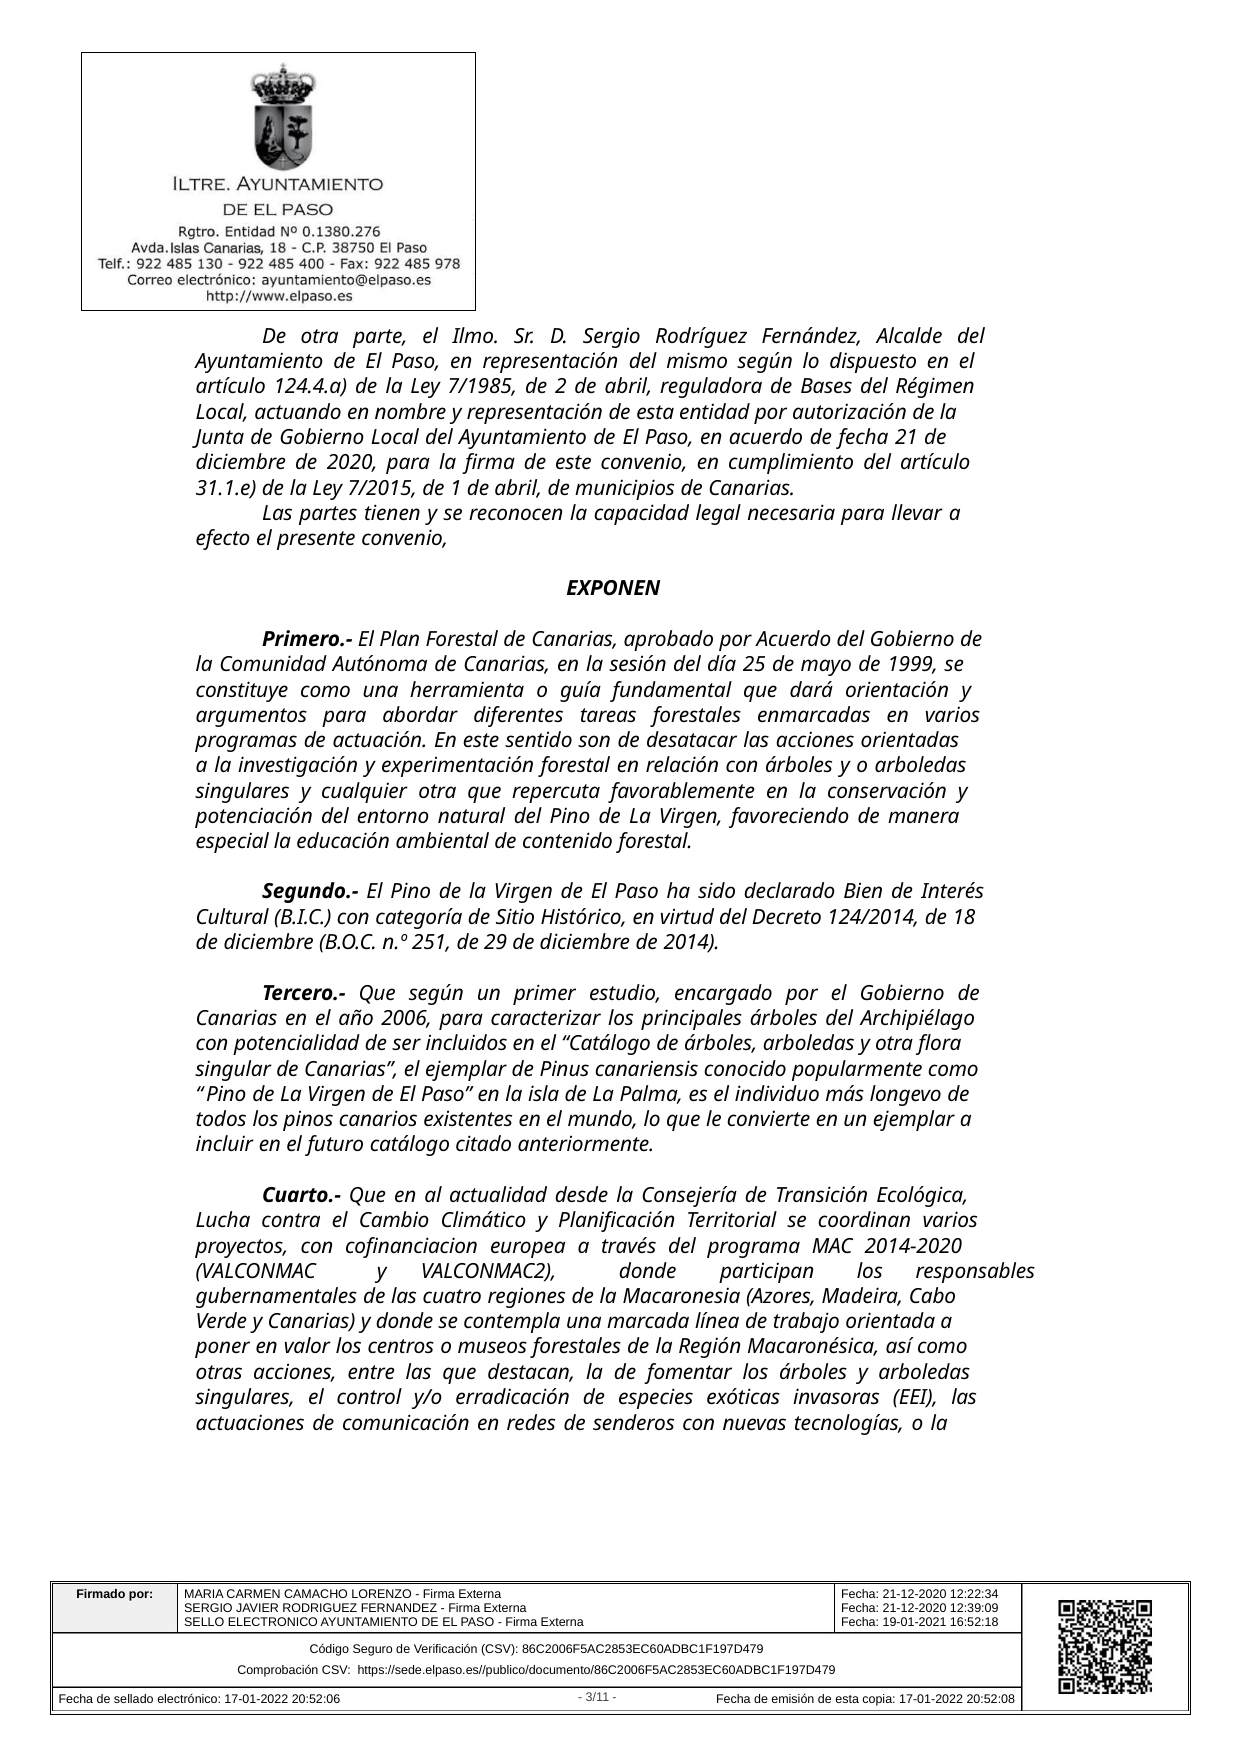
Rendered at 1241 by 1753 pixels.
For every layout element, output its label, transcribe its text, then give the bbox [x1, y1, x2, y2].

text Canarias en el año 2006, para caracterizar los principales árboles del Archipiélago [195, 1006, 1070, 1030]
text potenciación del entorno natural del Pino de La Virgen, favoreciendo de manera [195, 804, 1070, 828]
text Fecha: 21-12-2020 12:22:34 [841, 1587, 1022, 1601]
text artículo 124.4.a) de la Ley 7/1985, de 2 de abril, reguladora de Bases del Régimen [195, 374, 1070, 399]
text - 3/11 - [578, 1691, 636, 1705]
text Cultural (B.I.C.) con categoría de Sitio Histórico, en virtud del Decreto 124/2014, de 18 [195, 905, 1070, 929]
text Pino de La Virgen de El Paso” en la isla de La Palma, es el individuo más longevo de [206, 1082, 1070, 1106]
text gubernamentales de las cuatro regiones de la Macaronesia (Azores, Madeira, Cabo [195, 1284, 1070, 1308]
text Comprobación CSV: https://sede.elpaso.es//publico/documento/86C2006F5AC2853EC60ADBC1F197D479 [237, 1663, 862, 1677]
text Lucha contra el Cambio Climático y Planificación Territorial se coordinan varios [195, 1208, 1071, 1232]
picture [51, 1582, 1190, 1714]
text actuaciones de comunicación en redes de senderos con nuevas tecnologías, o la [195, 1410, 1070, 1435]
text VALCONMAC2), [421, 1258, 611, 1283]
text singulares, el control y/o erradicación de especies exóticas invasoras (EEI), las [195, 1385, 1070, 1409]
text incluir en el futuro catálogo citado anteriormente. [195, 1132, 1070, 1157]
text (VALCONMAC [195, 1258, 369, 1283]
text Fecha de sellado electrónico: 17-01-2022 20:52:06 [58, 1692, 365, 1706]
text proyectos, con cofinanciacion europea a través del programa MAC 2014-2020 [195, 1233, 1071, 1258]
text Cuarto.- Que en al actualidad desde la Consejería de Transición Ecológica, [262, 1182, 1071, 1207]
text responsables [915, 1258, 1070, 1283]
text Local, actuando en nombre y representación de esta entidad por autorización de la [195, 399, 1070, 424]
text EXPONEN [566, 576, 686, 601]
text todos los pinos canarios existentes en el mundo, lo que le convierte en un ejemplar a [195, 1107, 1070, 1132]
text argumentos para abordar diferentes tareas forestales enmarcadas en varios [195, 703, 1070, 727]
text 31.1.e) de la Ley 7/2015, de 1 de abril, de municipios de Canarias. [195, 475, 878, 500]
text SELLO ELECTRONICO AYUNTAMIENTO DE EL PASO - Firma Externa [184, 1615, 613, 1629]
text Las partes tienen y se reconocen la capacidad legal necesaria para llevar a [262, 500, 1070, 525]
text donde [619, 1258, 712, 1283]
text Verde y Canarias) y donde se contempla una marcada línea de trabajo orientada a [195, 1309, 1070, 1334]
text Fecha de emisión de esta copia: 17-01-2022 20:52:08 [716, 1692, 1040, 1706]
text programas de actuación. En este sentido son de desatacar las acciones orientadas [195, 728, 1070, 753]
text “ [195, 1082, 206, 1106]
text especial la educación ambiental de contenido forestal. [195, 829, 1070, 854]
text a la investigación y experimentación forestal en relación con árboles y o arboledas [195, 753, 1070, 778]
text Ayuntamiento de El Paso, en representación del mismo según lo dispuesto en el [195, 349, 1070, 373]
text Tercero.- Que según un primer estudio, encargado por el Gobierno de [262, 980, 1070, 1005]
text con potencialidad de ser incluidos en el “Catálogo de árboles, arboledas y otra flora [195, 1031, 1070, 1056]
picture [82, 53, 475, 310]
text efecto el presente convenio, [195, 526, 1070, 551]
text poner en valor los centros o museos forestales de la Región Macaronésica, así como [195, 1334, 1070, 1359]
text Junta de Gobierno Local del Ayuntamiento de El Paso, en acuerdo de fecha 21 de [195, 425, 1070, 449]
text De otra parte, el Ilmo. Sr. D. Sergio Rodríguez Fernández, Alcalde del [262, 324, 1070, 348]
text MARIA CARMEN CAMACHO LORENZO - Firma Externa [184, 1587, 613, 1601]
text la Comunidad Autónoma de Canarias, en la sesión del día 25 de mayo de 1999, se [195, 652, 1070, 677]
text diciembre de 2020, para la firma de este convenio, en cumplimiento del artículo [195, 450, 1070, 475]
text Código Seguro de Verificación (CSV): 86C2006F5AC2853EC60ADBC1F197D479 [309, 1642, 862, 1656]
text Fecha: 19-01-2021 16:52:18 [841, 1615, 1022, 1629]
text Segundo.- El Pino de la Virgen de El Paso ha sido declarado Bien de Interés [262, 879, 1070, 904]
text singulares y cualquier otra que repercuta favorablemente en la conservación y [195, 778, 1070, 803]
text Firmado por: [76, 1587, 172, 1601]
text los [857, 1258, 907, 1283]
text de diciembre (B.O.C. n.º 251, de 29 de diciembre de 2014). [195, 930, 1070, 955]
text y [377, 1258, 413, 1283]
text constituye como una herramienta o guía fundamental que dará orientación y [195, 677, 1070, 702]
text SERGIO JAVIER RODRIGUEZ FERNANDEZ - Firma Externa [184, 1601, 613, 1615]
text otras acciones, entre las que destacan, la de fomentar los árboles y arboledas [195, 1360, 1070, 1384]
text singular de Canarias”, el ejemplar de Pinus canariensis conocido popularmente como [195, 1056, 1070, 1081]
text participan [720, 1258, 849, 1283]
text Primero.- El Plan Forestal de Canarias, aprobado por Acuerdo del Gobierno de [262, 626, 1070, 651]
text Fecha: 21-12-2020 12:39:09 [841, 1601, 1022, 1615]
